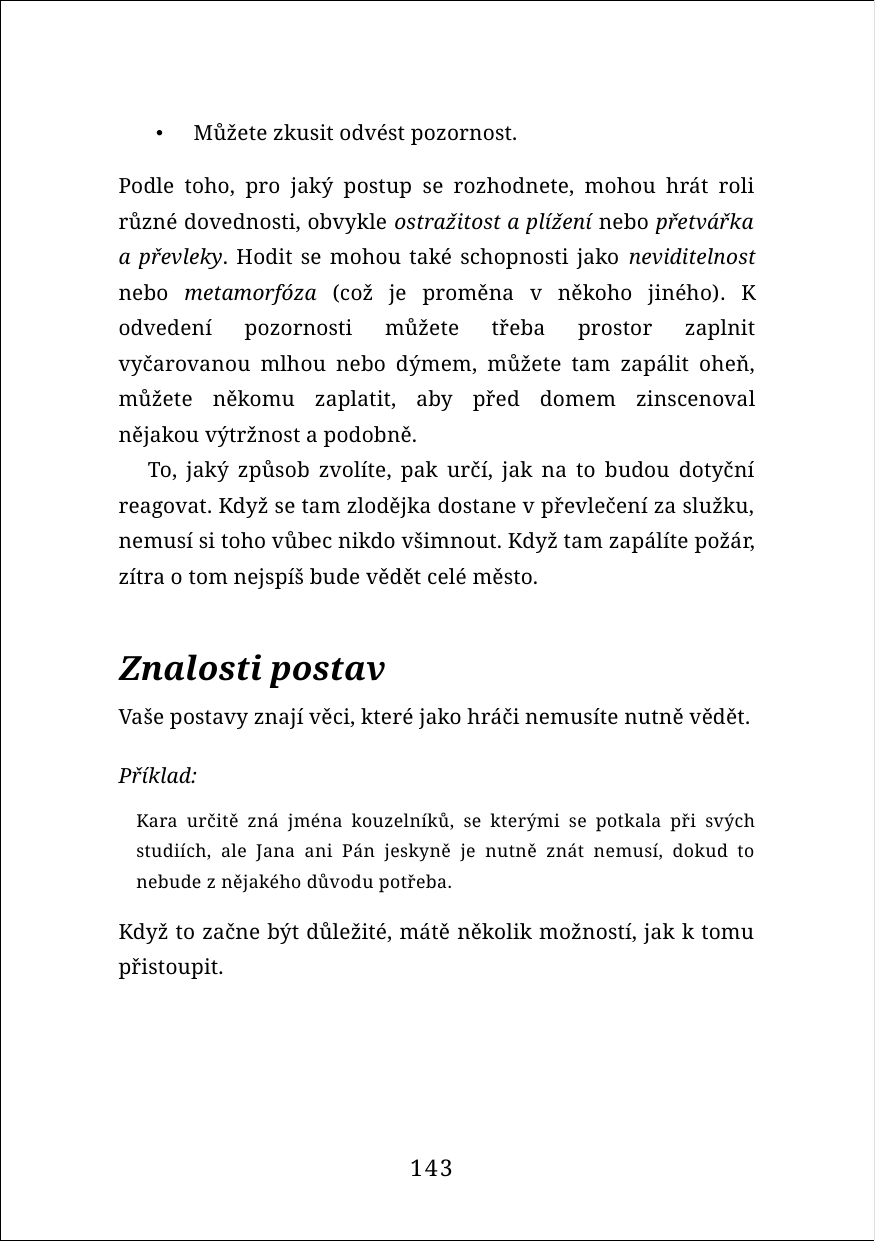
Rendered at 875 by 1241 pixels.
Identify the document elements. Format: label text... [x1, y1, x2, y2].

text Příklad: [118, 761, 756, 790]
text Kara určitě zná jména kouzelníků, se kterými se potkala při svých studiích, ale Jana ani Pán jeskyně je nutně znát nemusí, dokud to nebude z nějakého důvodu potřeba. [136, 809, 756, 893]
subtitle Znalosti postav [118, 645, 756, 690]
text Podle toho, pro jaký postup se rozhodnete, mohou hrát roli různé dovednosti, obvykle ostražitost a plížení nebo přetvářka a převleky. Hodit se mohou také schopnosti jako neviditelnost nebo metamorfóza (což je proměna v někoho jiného). K odvedení pozornosti můžete třeba prostor zaplnit vyčarovanou mlhou nebo dýmem, můžete tam zapálit oheň, můžete někomu zaplatit, aby před domem zinscenoval nějakou výtržnost a podobně. To, jaký způsob zvolíte, pak určí, jak na to budou dotyční reagovat. Když se tam zlodějka dostane v převlečení za služku, nemusí si toho vůbec nikdo všimnout. Když tam zapálíte požár, zítra o tom nejspíš bude vědět celé město. [118, 171, 756, 591]
text Když to začne být důležité, mátě několik možností, jak k tomu přistoupit. [118, 917, 756, 981]
list Můžete zkusit odvést pozornost. [156, 118, 756, 147]
text Vaše postavy znají věci, které jako hráči nemusíte nutně vědět. [118, 702, 756, 731]
